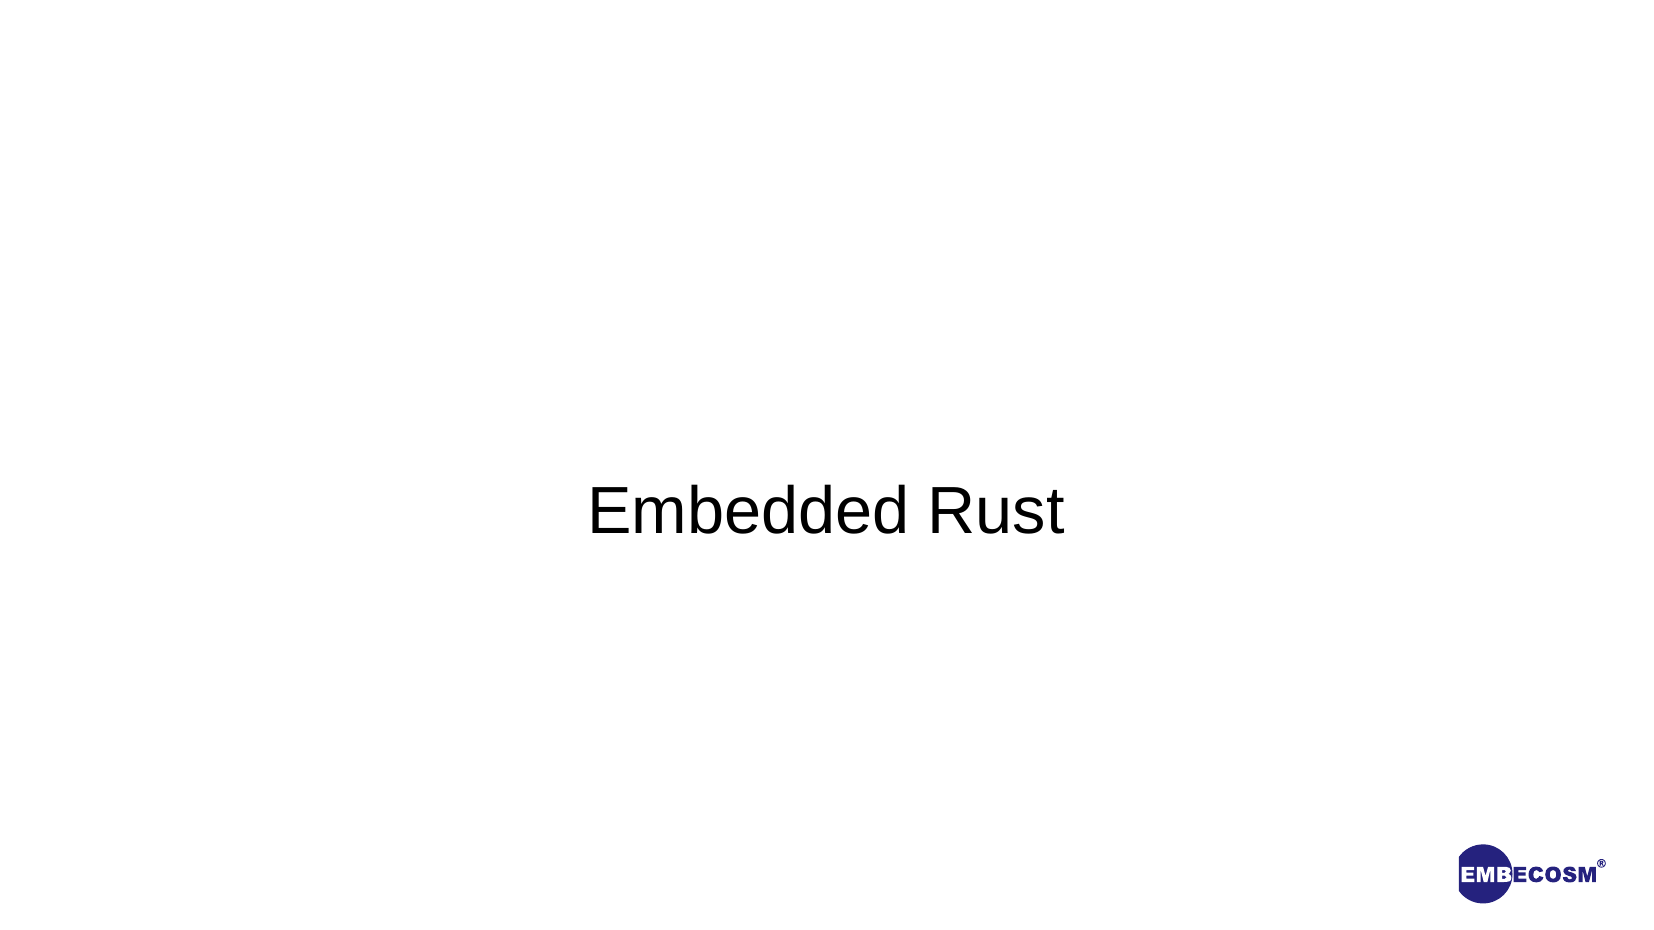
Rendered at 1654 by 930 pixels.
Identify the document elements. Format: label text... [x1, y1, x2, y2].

subtitle Embedded Rust [94, 177, 1559, 845]
